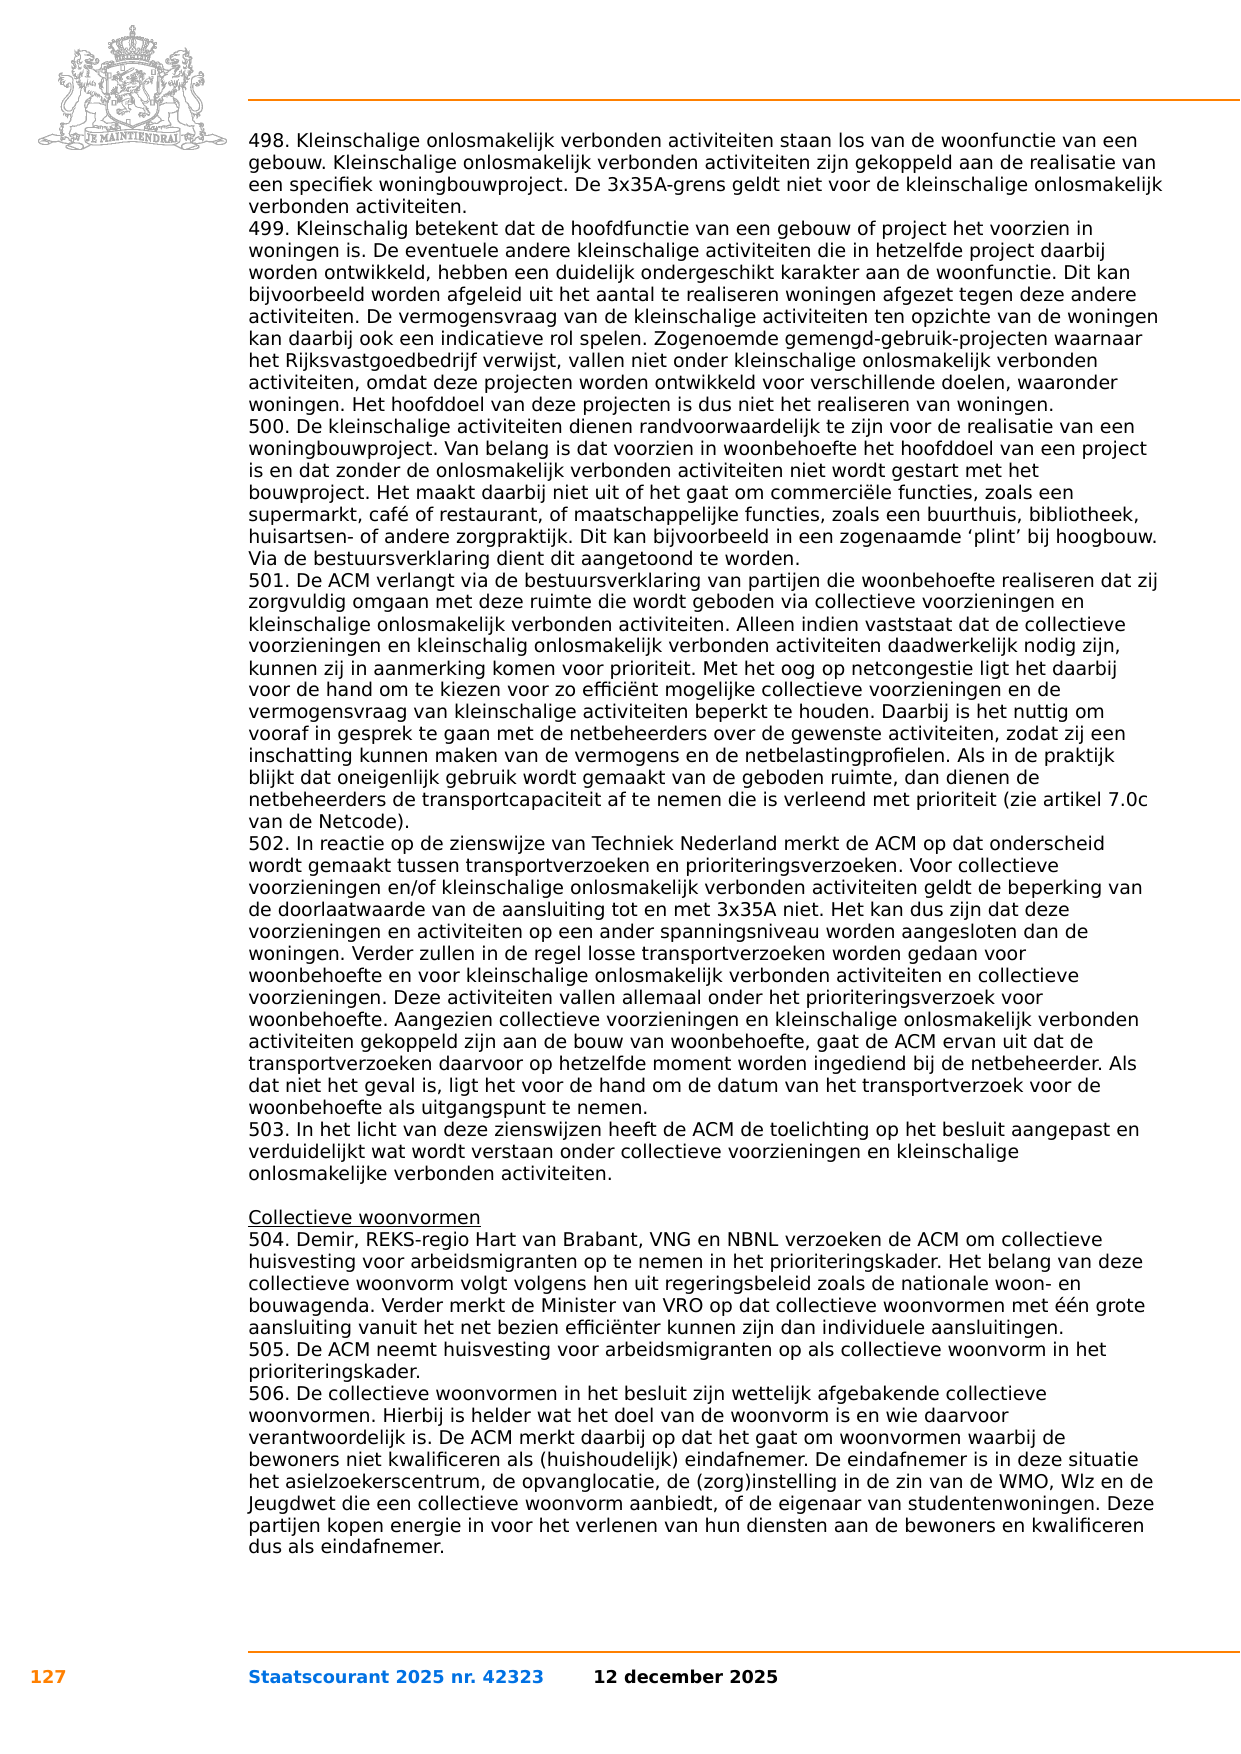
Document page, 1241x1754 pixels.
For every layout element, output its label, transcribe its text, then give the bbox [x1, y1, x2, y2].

text 501. De ACM verlangt via de bestuursverklaring van partijen die woonbehoefte realiseren dat zij zorgvuldig omgaan met deze ruimte die wordt geboden via collectieve voorzieningen en kleinschalige onlosmakelijk verbonden activiteiten. Alleen indien vaststaat dat de collectieve voorzieningen en kleinschalig onlosmakelijk verbonden activiteiten daadwerkelijk nodig zijn, kunnen zij in aanmerking komen voor prioriteit. Met het oog op netcongestie ligt het daarbij voor de hand om te kiezen voor zo efficiënt mogelijke collectieve voorzieningen en de vermogensvraag van kleinschalige activiteiten beperkt te houden. Daarbij is het nuttig om vooraf in gesprek te gaan met de netbeheerders over de gewenste activiteiten, zodat zij een inschatting kunnen maken van de vermogens en de netbelastingprofielen. Als in de praktijk blijkt dat oneigenlijk gebruik wordt gemaakt van de geboden ruimte, dan dienen de netbeheerders de transportcapaciteit af te nemen die is verleend met prioriteit (zie artikel 7.0c van de Netcode). [248, 569, 1163, 833]
text 499. Kleinschalig betekent dat de hoofdfunctie van een gebouw of project het voorzien in woningen is. De eventuele andere kleinschalige activiteiten die in hetzelfde project daarbij worden ontwikkeld, hebben een duidelijk ondergeschikt karakter aan de woonfunctie. Dit kan bijvoorbeeld worden afgeleid uit het aantal te realiseren woningen afgezet tegen deze andere activiteiten. De vermogensvraag van de kleinschalige activiteiten ten opzichte van de woningen kan daarbij ook een indicatieve rol spelen. Zogenoemde gemengd-gebruik-projecten waarnaar het Rijksvastgoedbedrijf verwijst, vallen niet onder kleinschalige onlosmakelijk verbonden activiteiten, omdat deze projecten worden ontwikkeld voor verschillende doelen, waaronder woningen. Het hoofddoel van deze projecten is dus niet het realiseren van woningen. [248, 218, 1163, 416]
text 506. De collectieve woonvormen in het besluit zijn wettelijk afgebakende collectieve woonvormen. Hierbij is helder wat het doel van de woonvorm is en wie daarvoor verantwoordelijk is. De ACM merkt daarbij op dat het gaat om woonvormen waarbij de bewoners niet kwalificeren als (huishoudelijk) eindafnemer. De eindafnemer is in deze situatie het asielzoekerscentrum, de opvanglocatie, de (zorg)instelling in de zin van de WMO, Wlz en de Jeugdwet die een collectieve woonvorm aanbiedt, of de eigenaar van studentenwoningen. Deze partijen kopen energie in voor het verlenen van hun diensten aan de bewoners en kwalificeren dus als eindafnemer. [248, 1383, 1163, 1558]
text 498. Kleinschalige onlosmakelijk verbonden activiteiten staan los van de woonfunctie van een gebouw. Kleinschalige onlosmakelijk verbonden activiteiten zijn gekoppeld aan de realisatie van een specifiek woningbouwproject. De 3x35A-grens geldt niet voor de kleinschalige onlosmakelijk verbonden activiteiten. [248, 130, 1163, 218]
text 505. De ACM neemt huisvesting voor arbeidsmigranten op als collectieve woonvorm in het prioriteringskader. [248, 1339, 1163, 1383]
subtitle Collectieve woonvormen [248, 1207, 1163, 1229]
text 503. In het licht van deze zienswijzen heeft de ACM de toelichting op het besluit aangepast en verduidelijkt wat wordt verstaan onder collectieve voorzieningen en kleinschalige onlosmakelijke verbonden activiteiten. [248, 1119, 1163, 1185]
text 504. Demir, REKS-regio Hart van Brabant, VNG en NBNL verzoeken de ACM om collectieve huisvesting voor arbeidsmigranten op te nemen in het prioriteringskader. Het belang van deze collectieve woonvorm volgt volgens hen uit regeringsbeleid zoals de nationale woon- en bouwagenda. Verder merkt de Minister van VRO op dat collectieve woonvormen met één grote aansluiting vanuit het net bezien efficiënter kunnen zijn dan individuele aansluitingen. [248, 1229, 1163, 1339]
text 502. In reactie op de zienswijze van Techniek Nederland merkt de ACM op dat onderscheid wordt gemaakt tussen transportverzoeken en prioriteringsverzoeken. Voor collectieve voorzieningen en/of kleinschalige onlosmakelijk verbonden activiteiten geldt de beperking van de doorlaatwaarde van de aansluiting tot en met 3x35A niet. Het kan dus zijn dat deze voorzieningen en activiteiten op een ander spanningsniveau worden aangesloten dan de woningen. Verder zullen in de regel losse transportverzoeken worden gedaan voor woonbehoefte en voor kleinschalige onlosmakelijk verbonden activiteiten en collectieve voorzieningen. Deze activiteiten vallen allemaal onder het prioriteringsverzoek voor woonbehoefte. Aangezien collectieve voorzieningen en kleinschalige onlosmakelijk verbonden activiteiten gekoppeld zijn aan de bouw van woonbehoefte, gaat de ACM ervan uit dat de transportverzoeken daarvoor op hetzelfde moment worden ingediend bij de netbeheerder. Als dat niet het geval is, ligt het voor de hand om de datum van het transportverzoek voor de woonbehoefte als uitgangspunt te nemen. [248, 833, 1163, 1119]
text 500. De kleinschalige activiteiten dienen randvoorwaardelijk te zijn voor de realisatie van een woningbouwproject. Van belang is dat voorzien in woonbehoefte het hoofddoel van een project is en dat zonder de onlosmakelijk verbonden activiteiten niet wordt gestart met het bouwproject. Het maakt daarbij niet uit of het gaat om commerciële functies, zoals een supermarkt, café of restaurant, of maatschappelijke functies, zoals een buurthuis, bibliotheek, huisartsen- of andere zorgpraktijk. Dit kan bijvoorbeeld in een zogenaamde ‘plint’ bij hoogbouw. Via de bestuursverklaring dient dit aangetoond te worden. [248, 416, 1163, 569]
picture [38, 25, 227, 150]
